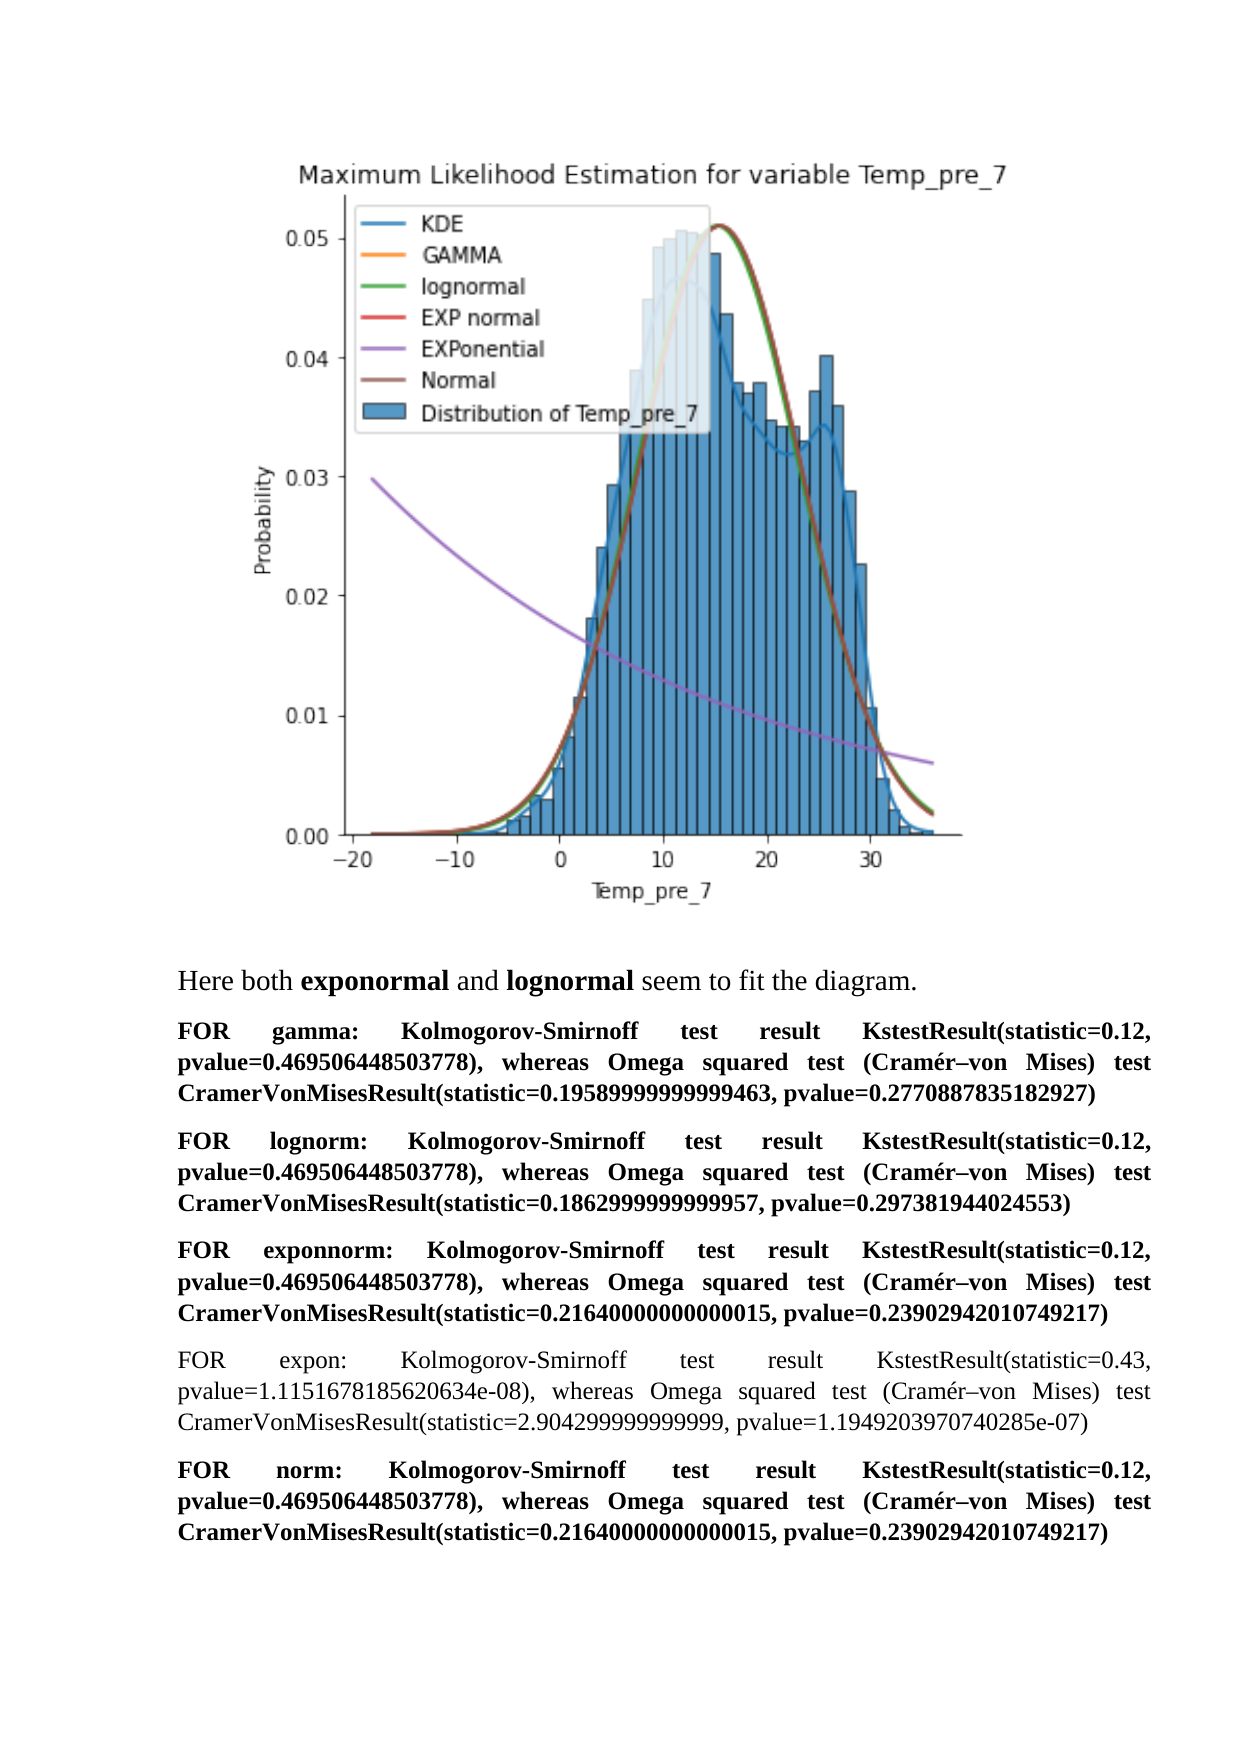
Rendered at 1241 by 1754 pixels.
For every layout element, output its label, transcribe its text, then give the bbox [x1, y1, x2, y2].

text FOR lognorm: Kolmogorov-Smirnoff test result KstestResult(statistic=0.12, pvalue=0.469506448503778), whereas Omega squared test (Cramér–von Mises) test CramerVonMisesResult(statistic=0.1862999999999957, pvalue=0.297381944024553) [177, 1126, 1152, 1217]
text FOR norm: Kolmogorov-Smirnoff test result KstestResult(statistic=0.12, pvalue=0.469506448503778), whereas Omega squared test (Cramér–von Mises) test CramerVonMisesResult(statistic=0.21640000000000015, pvalue=0.23902942010749217) [177, 1455, 1152, 1546]
text FOR expon: Kolmogorov-Smirnoff test result KstestResult(statistic=0.43, pvalue=1.1151678185620634e-08), whereas Omega squared test (Cramér–von Mises) test CramerVonMisesResult(statistic=2.904299999999999, pvalue=1.1949203970740285e-07) [177, 1345, 1152, 1436]
text Here both exponormal and lognormal seem to fit the diagram. [177, 963, 1152, 997]
text FOR exponnorm: Kolmogorov-Smirnoff test result KstestResult(statistic=0.12, pvalue=0.469506448503778), whereas Omega squared test (Cramér–von Mises) test CramerVonMisesResult(statistic=0.21640000000000015, pvalue=0.23902942010749217) [177, 1236, 1152, 1326]
picture [240, 149, 1022, 916]
text FOR gamma: Kolmogorov-Smirnoff test result KstestResult(statistic=0.12, pvalue=0.469506448503778), whereas Omega squared test (Cramér–von Mises) test CramerVonMisesResult(statistic=0.19589999999999463, pvalue=0.2770887835182927) [177, 1016, 1152, 1107]
